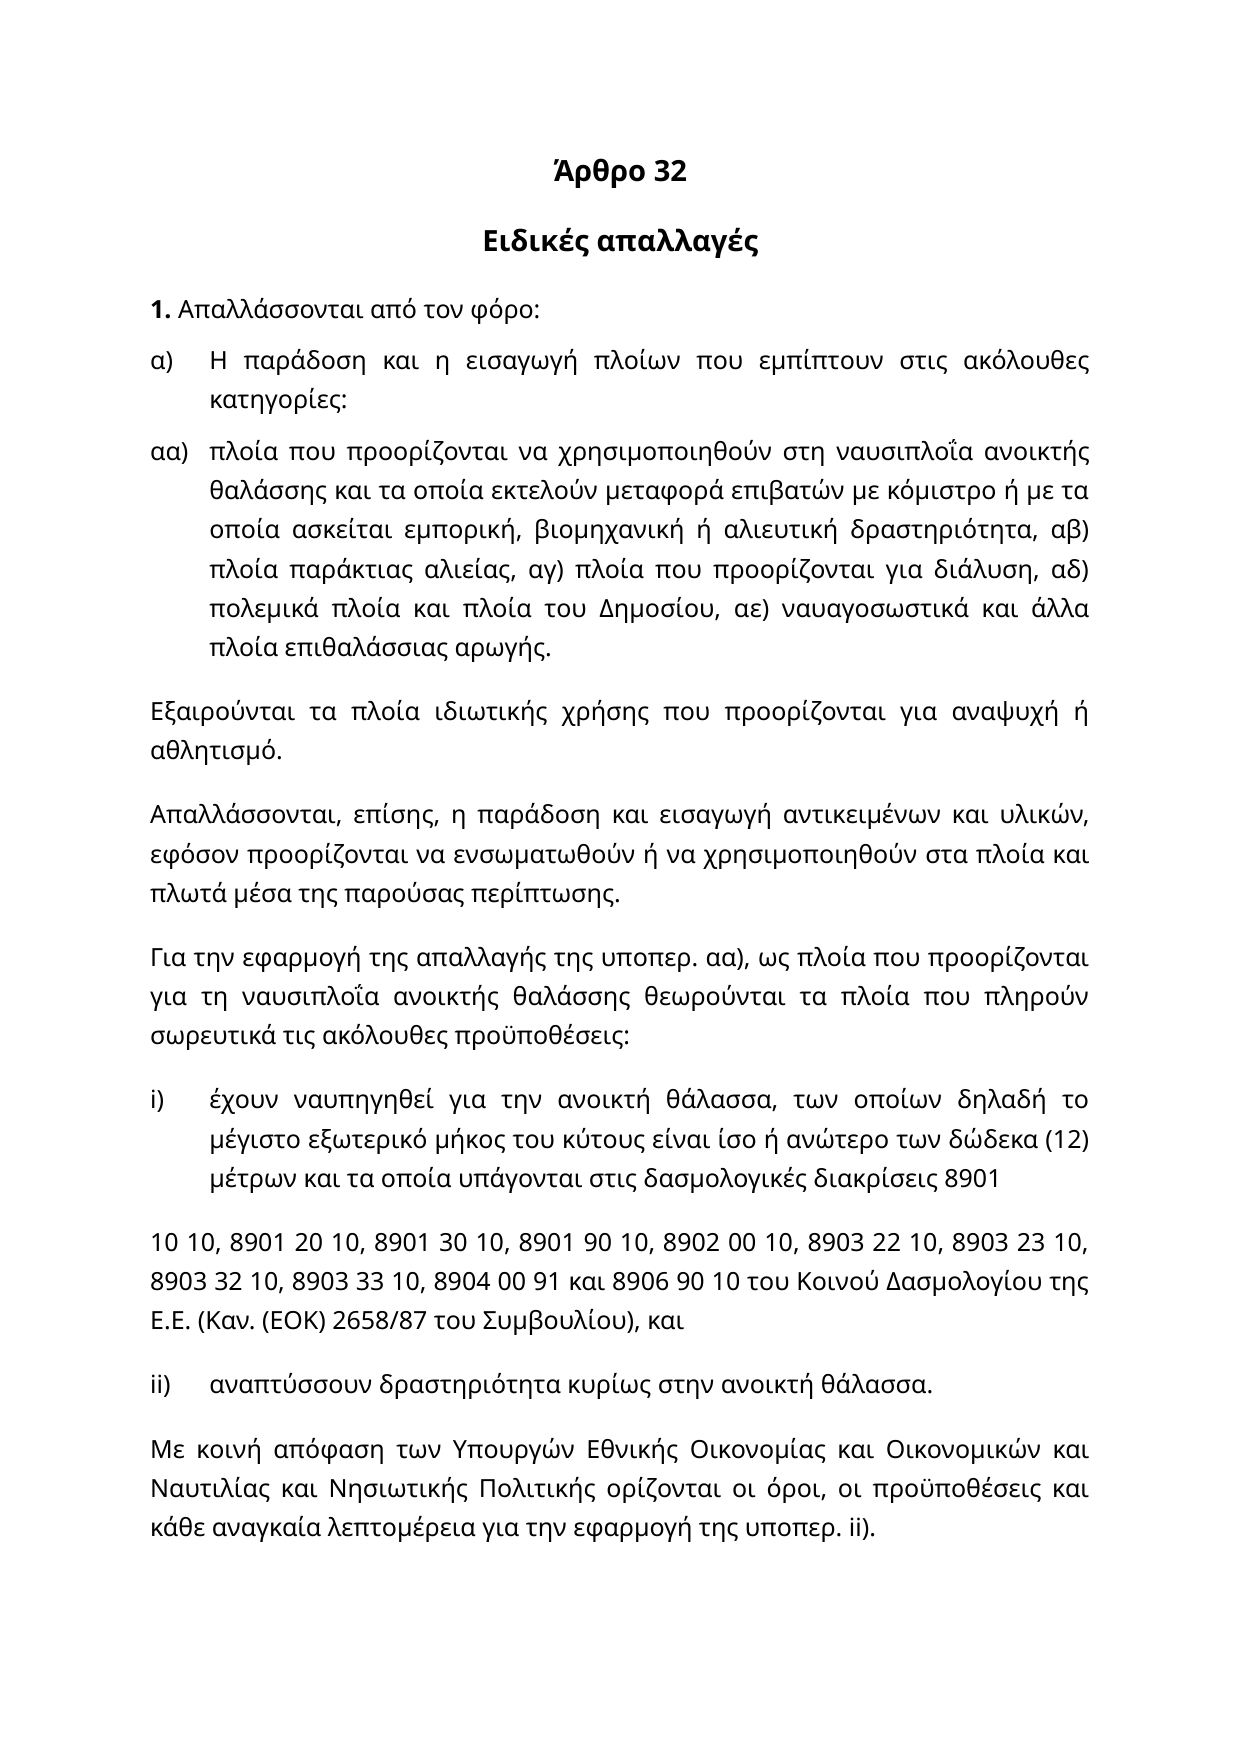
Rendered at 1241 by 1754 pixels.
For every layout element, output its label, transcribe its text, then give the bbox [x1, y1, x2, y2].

list αα) πλοία που προορίζονται να χρησιμοποιηθούν στη ναυσιπλοΐα ανοικτής θαλάσσης και τα οποία εκτελούν μεταφορά επιβατών με κόμιστρο ή με τα οποία ασκείται εμπορική, βιομηχανική ή αλιευτική δραστηριότητα, αβ) πλοία παράκτιας αλιείας, αγ) πλοία που προορίζονται για διάλυση, αδ) πολεμικά πλοία και πλοία του Δημοσίου, αε) ναυαγοσωστικά και άλλα πλοία επιθαλάσσιας αρωγής. [150, 434, 1090, 664]
text 10 10, 8901 20 10, 8901 30 10, 8901 90 10, 8902 00 10, 8903 22 10, 8903 23 10, 8903 32 10, 8903 33 10, 8904 00 91 και 8906 90 10 του Κοινού Δασμολογίου της Ε.Ε. (Καν. (ΕΟΚ) 2658/87 του Συμβουλίου), και [150, 1224, 1090, 1337]
list i) έχουν ναυπηγηθεί για την ανοικτή θάλασσα, των οποίων δηλαδή το μέγιστο εξωτερικό μήκος του κύτους είναι ίσο ή ανώτερο των δώδεκα (12) μέτρων και τα οποία υπάγονται στις δασμολογικές διακρίσεις 8901 [150, 1082, 1090, 1194]
list ii) αναπτύσσουν δραστηριότητα κυρίως στην ανοικτή θάλασσα. [150, 1367, 1090, 1401]
text Για την εφαρμογή της απαλλαγής της υποπερ. αα), ως πλοία που προορίζονται για τη ναυσιπλοΐα ανοικτής θαλάσσης θεωρούνται τα πλοία που πληρούν σωρευτικά τις ακόλουθες προϋποθέσεις: [150, 939, 1090, 1052]
text 1. Απαλλάσσονται από τον φόρο: [150, 291, 1090, 325]
subtitle Ειδικές απαλλαγές [150, 221, 1090, 260]
list α) Η παράδοση και η εισαγωγή πλοίων που εμπίπτουν στις ακόλουθες κατηγορίες: [150, 343, 1090, 416]
text Απαλλάσσονται, επίσης, η παράδοση και εισαγωγή αντικειμένων και υλικών, εφόσον προορίζονται να ενσωματωθούν ή να χρησιμοποιηθούν στα πλοία και πλωτά μέσα της παρούσας περίπτωσης. [150, 797, 1090, 909]
subtitle Άρθρο 32 [150, 150, 1090, 190]
text Εξαιρούνται τα πλοία ιδιωτικής χρήσης που προορίζονται για αναψυχή ή αθλητισμό. [150, 694, 1090, 767]
text Με κοινή απόφαση των Υπουργών Εθνικής Οικονομίας και Οικονομικών και Ναυτιλίας και Νησιωτικής Πολιτικής ορίζονται οι όροι, οι προϋποθέσεις και κάθε αναγκαία λεπτομέρεια για την εφαρμογή της υποπερ. ii). [150, 1431, 1090, 1544]
